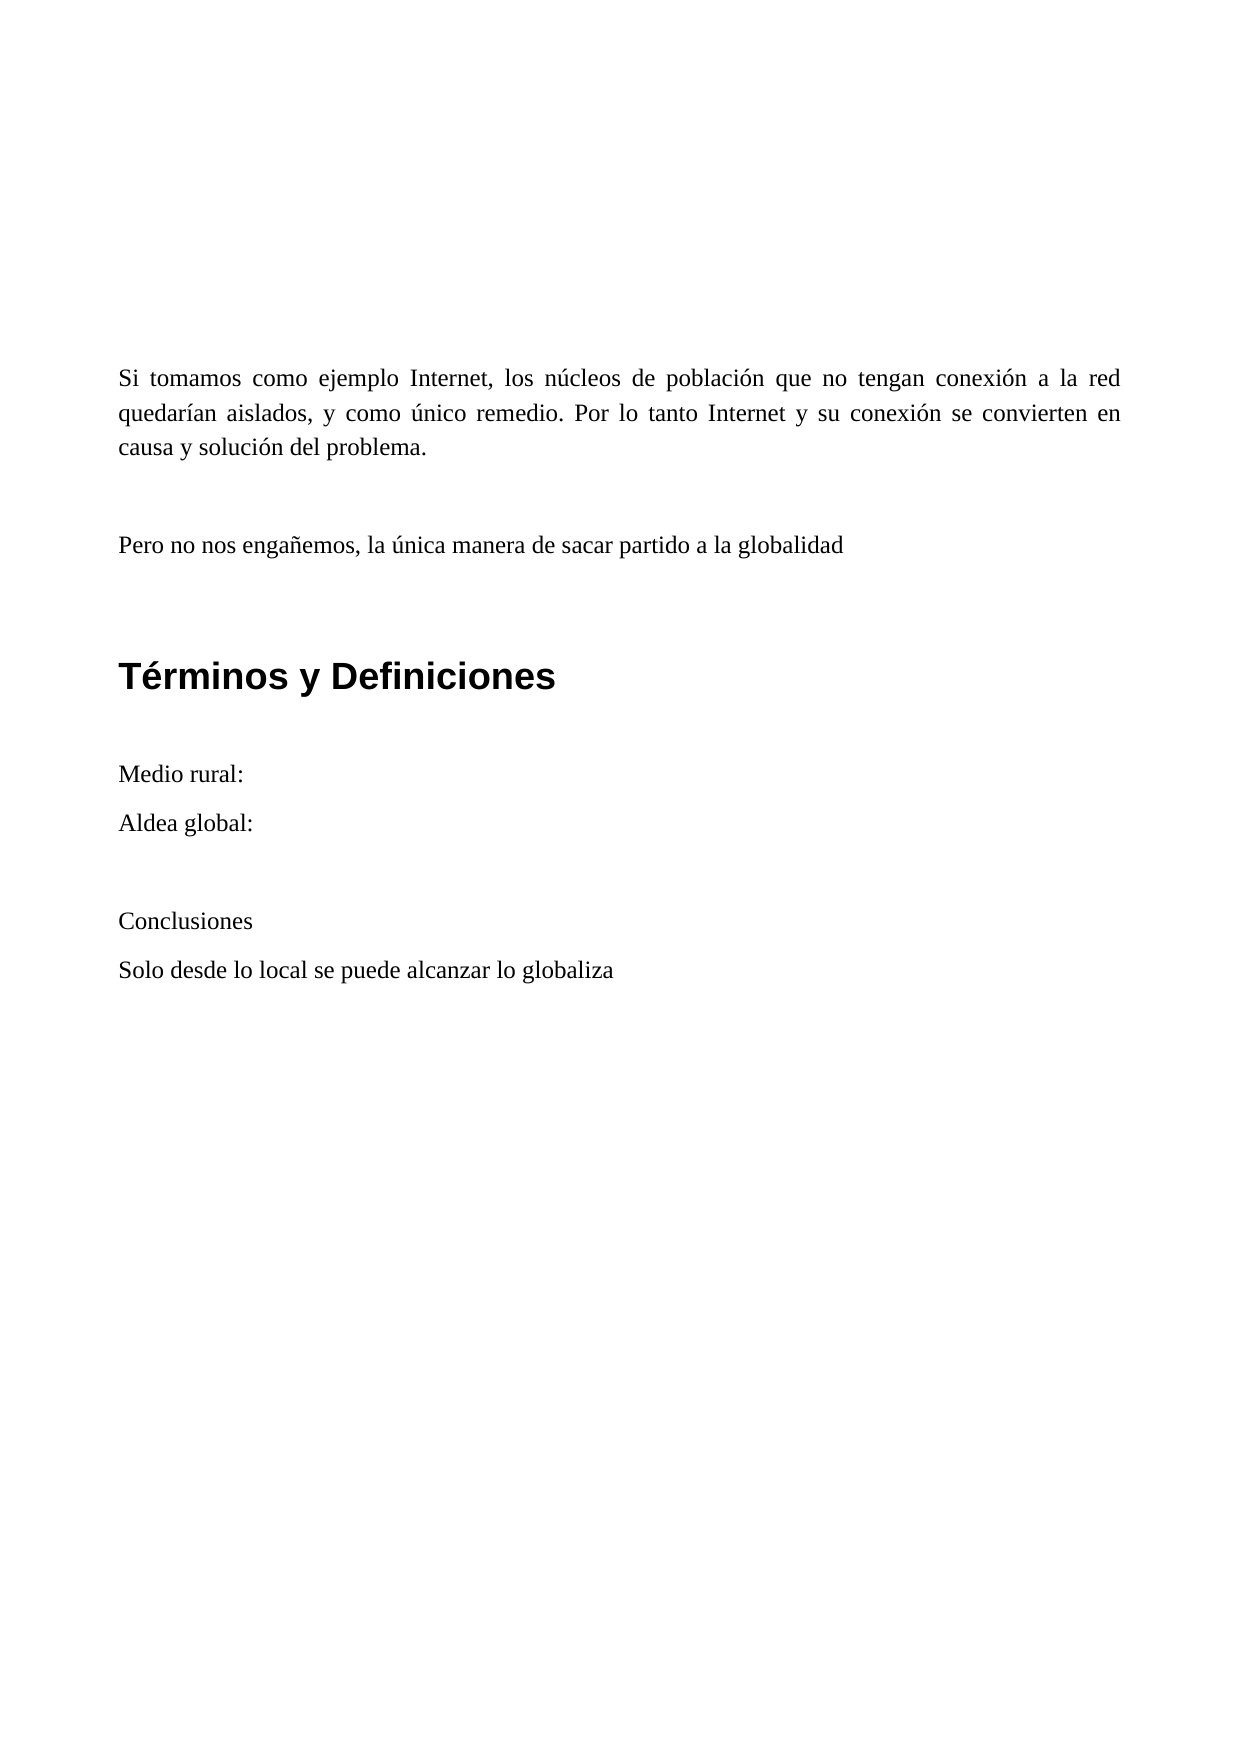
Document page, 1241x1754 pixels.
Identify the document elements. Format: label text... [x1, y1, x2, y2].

text Solo desde lo local se puede alcanzar lo globaliza [118, 955, 1122, 984]
text Si tomamos como ejemplo Internet, los núcleos de población que no tengan conexión a la red quedarían aislados, y como único remedio. Por lo tanto Internet y su conexión se convierten en causa y solución del problema. [118, 363, 1122, 461]
text Pero no nos engañemos, la única manera de sacar partido a la globalidad [118, 531, 1122, 559]
text Conclusiones [118, 906, 1122, 935]
text Aldea global: [118, 808, 1122, 837]
subtitle Términos y Definiciones [118, 654, 1122, 697]
text Medio rural: [118, 759, 1122, 788]
